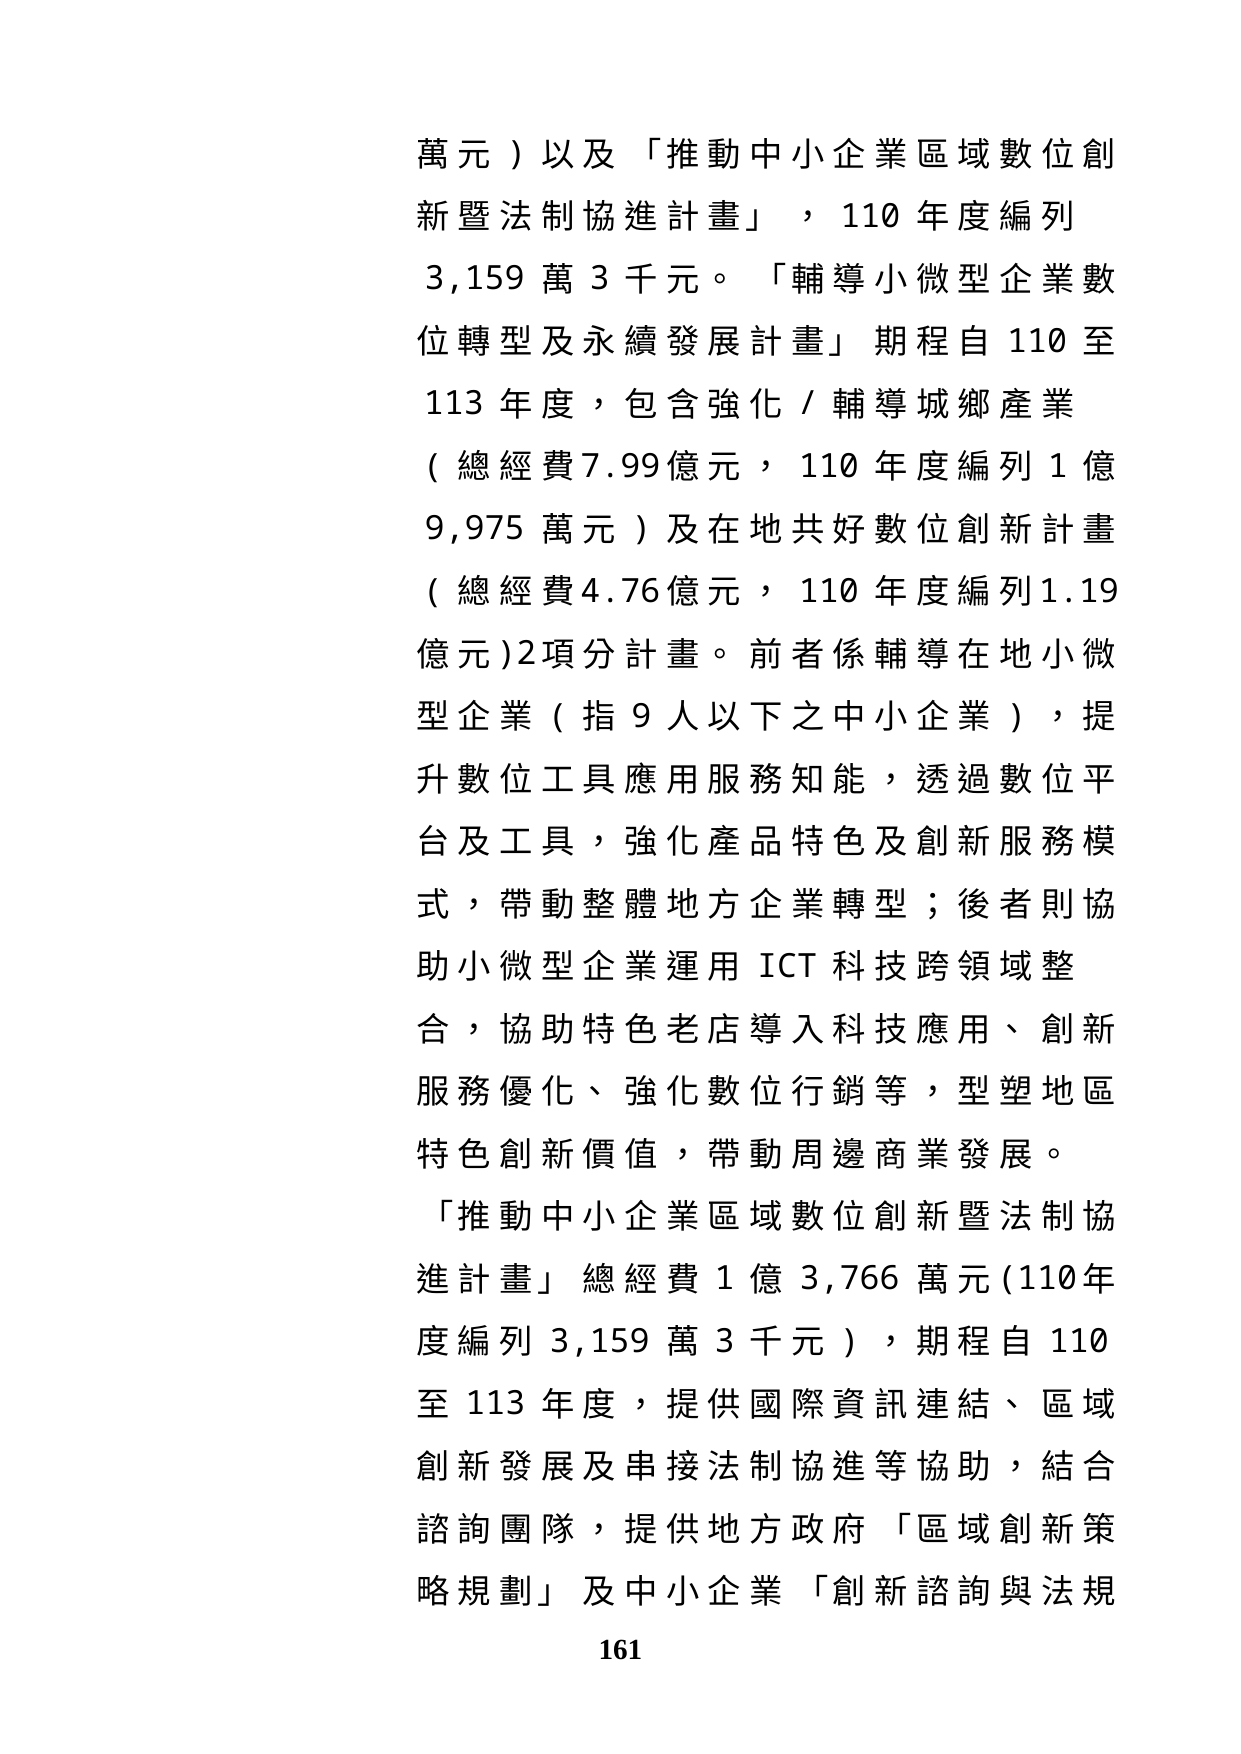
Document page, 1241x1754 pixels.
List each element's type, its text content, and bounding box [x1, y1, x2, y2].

list 萬元)以及「推動中小企業區域數位創新暨法制協進計畫」，110年度編列3,159萬3千元。「輔導小微型企業數位轉型及永續發展計畫」期程自110至113年度，包含強化/輔導城鄉產業(總經費7.99億元，110年度編列1億9,975萬元)及在地共好數位創新計畫(總經費4.76億元，110年度編列1.19億元)2項分計畫。前者係輔導在地小微型企業(指9人以下之中小企業)，提升數位工具應用服務知能，透過數位平台及工具，強化產品特色及創新服務模式，帶動整體地方企業轉型；後者則協助小微型企業運用ICT科技跨領域整合，協助特色老店導入科技應用、創新服務優化、強化數位行銷等，型塑地區特色創新價值，帶動周邊商業發展。「推動中小企業區域數位創新暨法制協進計畫」總經費1億3,766萬元(110年度編列3,159萬3千元)，期程自110至113年度，提供國際資訊連結、區域創新發展及串接法制協進等協助，結合諮詢團隊，提供地方政府「區域創新策略規劃」及中小企業「創新諮詢與法規 [273, 110, 1120, 1610]
